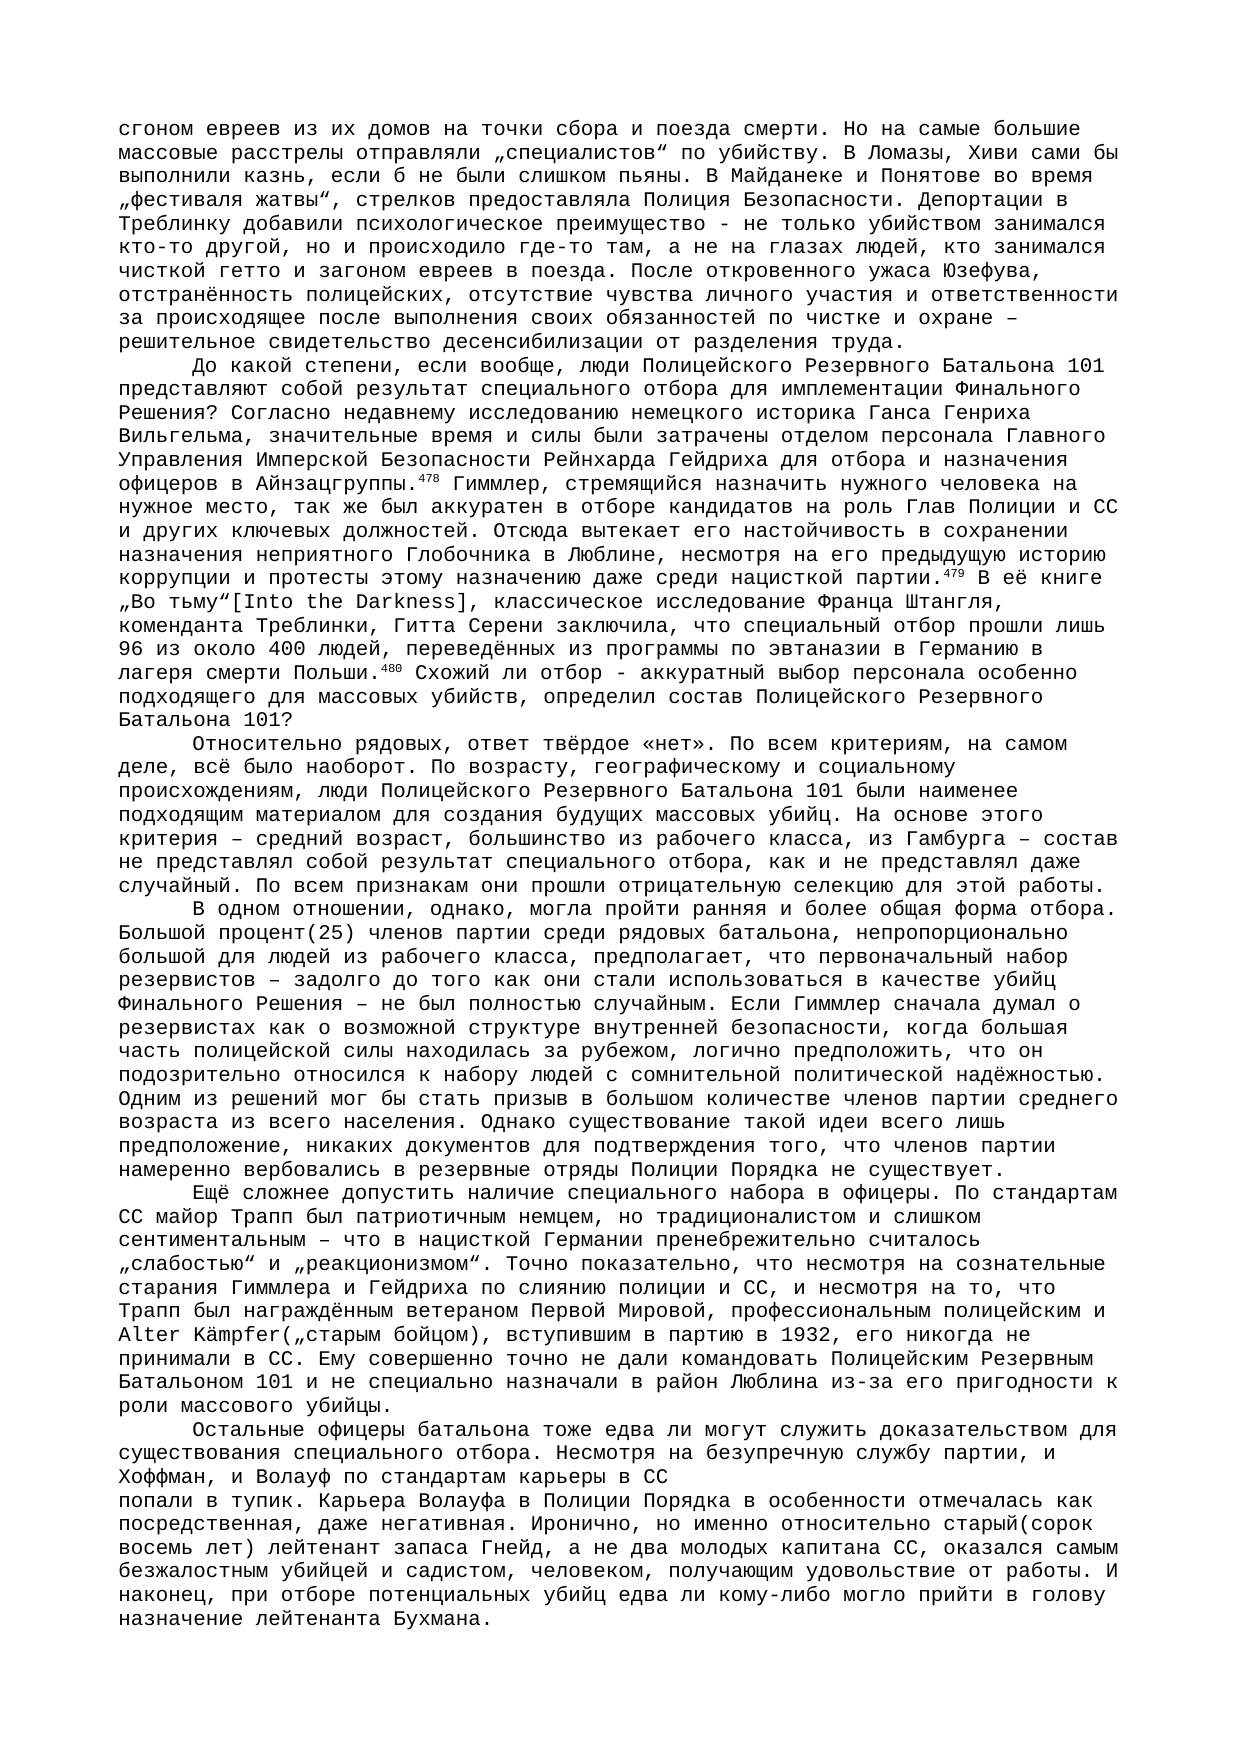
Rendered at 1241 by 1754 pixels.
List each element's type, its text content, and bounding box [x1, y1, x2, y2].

text попали в тупик. Карьера Волауфа в Полиции Порядка в особенности отмечалась как посредственная, даже негативная. Иронично, но именно относительно старый(сорок восемь лет) лейтенант запаса Гнейд, а не два молодых капитана СС, оказался самым безжалостным убийцей и садистом, человеком, получающим удовольствие от работы. И наконец, при отборе потенциальных убийц едва ли кому-либо могло прийти в голову назначение лейтенанта Бухмана. [118, 1489, 1122, 1631]
text Относительно рядовых, ответ твёрдое «нет». По всем критериям, на самом деле, всё было наоборот. По возрасту, географическому и социальному происхождениям, люди Полицейского Резервного Батальона 101 были наименее подходящим материалом для создания будущих массовых убийц. На основе этого критерия – средний возраст, большинство из рабочего класса, из Гамбурга – состав не представлял собой результат специального отбора, как и не представлял даже случайный. По всем признакам они прошли отрицательную селекцию для этой работы. [118, 733, 1122, 898]
text Ещё сложнее допустить наличие специального набора в офицеры. По стандартам СС майор Трапп был патриотичным немцем, но традиционалистом и слишком сентиментальным – что в нацисткой Германии пренебрежительно считалось „слабостью“ и „реакционизмом“. Точно показательно, что несмотря на сознательные старания Гиммлера и Гейдриха по слиянию полиции и СС, и несмотря на то, что Трапп был награждённым ветераном Первой Мировой, профессиональным полицейским и Alter Kämpfer(„старым бойцом), вступившим в партию в 1932, его никогда не принимали в СС. Ему совершенно точно не дали командовать Полицейским Резервным Батальоном 101 и не специально назначали в район Люблина из-за его пригодности к роли массового убийцы. [118, 1182, 1122, 1419]
text В одном отношении, однако, могла пройти ранняя и более общая форма отбора. Большой процент(25) членов партии среди рядовых батальона, непропорционально большой для людей из рабочего класса, предполагает, что первоначальный набор резервистов – задолго до того как они стали использоваться в качестве убийц Финального Решения – не был полностью случайным. Если Гиммлер сначала думал о резервистах как о возможной структуре внутренней безопасности, когда большая часть полицейской силы находилась за рубежом, логично предположить, что он подозрительно относился к набору людей с сомнительной политической надёжностью. Одним из решений мог бы стать призыв в большом количестве членов партии среднего возраста из всего населения. Однако существование такой идеи всего лишь предположение, никаких документов для подтверждения того, что членов партии намеренно вербовались в резервные отряды Полиции Порядка не существует. [118, 898, 1122, 1182]
text Остальные офицеры батальона тоже едва ли могут служить доказательством для существования специального отбора. Несмотря на безупречную службу партии, и Хоффман, и Волауф по стандартам карьеры в СС [118, 1419, 1122, 1489]
text сгоном евреев из их домов на точки сбора и поезда смерти. Но на самые большие массовые расстрелы отправляли „специалистов“ по убийству. В Ломазы, Хиви сами бы выполнили казнь, если б не были слишком пьяны. В Майданеке и Понятове во время „фестиваля жатвы“, стрелков предоставляла Полиция Безопасности. Депортации в Треблинку добавили психологическое преимущество - не только убийством занимался кто-то другой, но и происходило где-то там, а не на глазах людей, кто занимался чисткой гетто и загоном евреев в поезда. После откровенного ужаса Юзефува, отстранённость полицейских, отсутствие чувства личного участия и ответственности за происходящее после выполнения своих обязанностей по чистке и охране – решительное свидетельство десенсибилизации от разделения труда. [118, 118, 1122, 354]
text До какой степени, если вообще, люди Полицейского Резервного Батальона 101 представляют собой результат специального отбора для имплементации Финального Решения? Согласно недавнему исследованию немецкого историка Ганса Генриха Вильгельма, значительные время и силы были затрачены отделом персонала Главного Управления Имперской Безопасности Рейнхарда Гейдриха для отбора и назначения офицеров в Айнзацгруппы. Гиммлер, стремящийся назначить нужного человека на нужное место, так же был аккуратен в отборе кандидатов на роль Глав Полиции и СС и других ключевых должностей. Отсюда вытекает его настойчивость в сохранении назначения неприятного Глобочника в Люблине, несмотря на его предыдущую историю коррупции и протесты этому назначению даже среди нацисткой партии. В её книге „Во тьму“[Into the Darkness], классическое исследование Франца Штангля, коменданта Треблинки, Гитта Серени заключила, что специальный отбор прошли лишь 96 из около 400 людей, переведённых из программы по эвтаназии в Германию в лагеря смерти Польши. Схожий ли отбор - аккуратный выбор персонала особенно подходящего для массовых убийств, определил состав Полицейского Резервного Батальона 101? [118, 354, 1122, 733]
